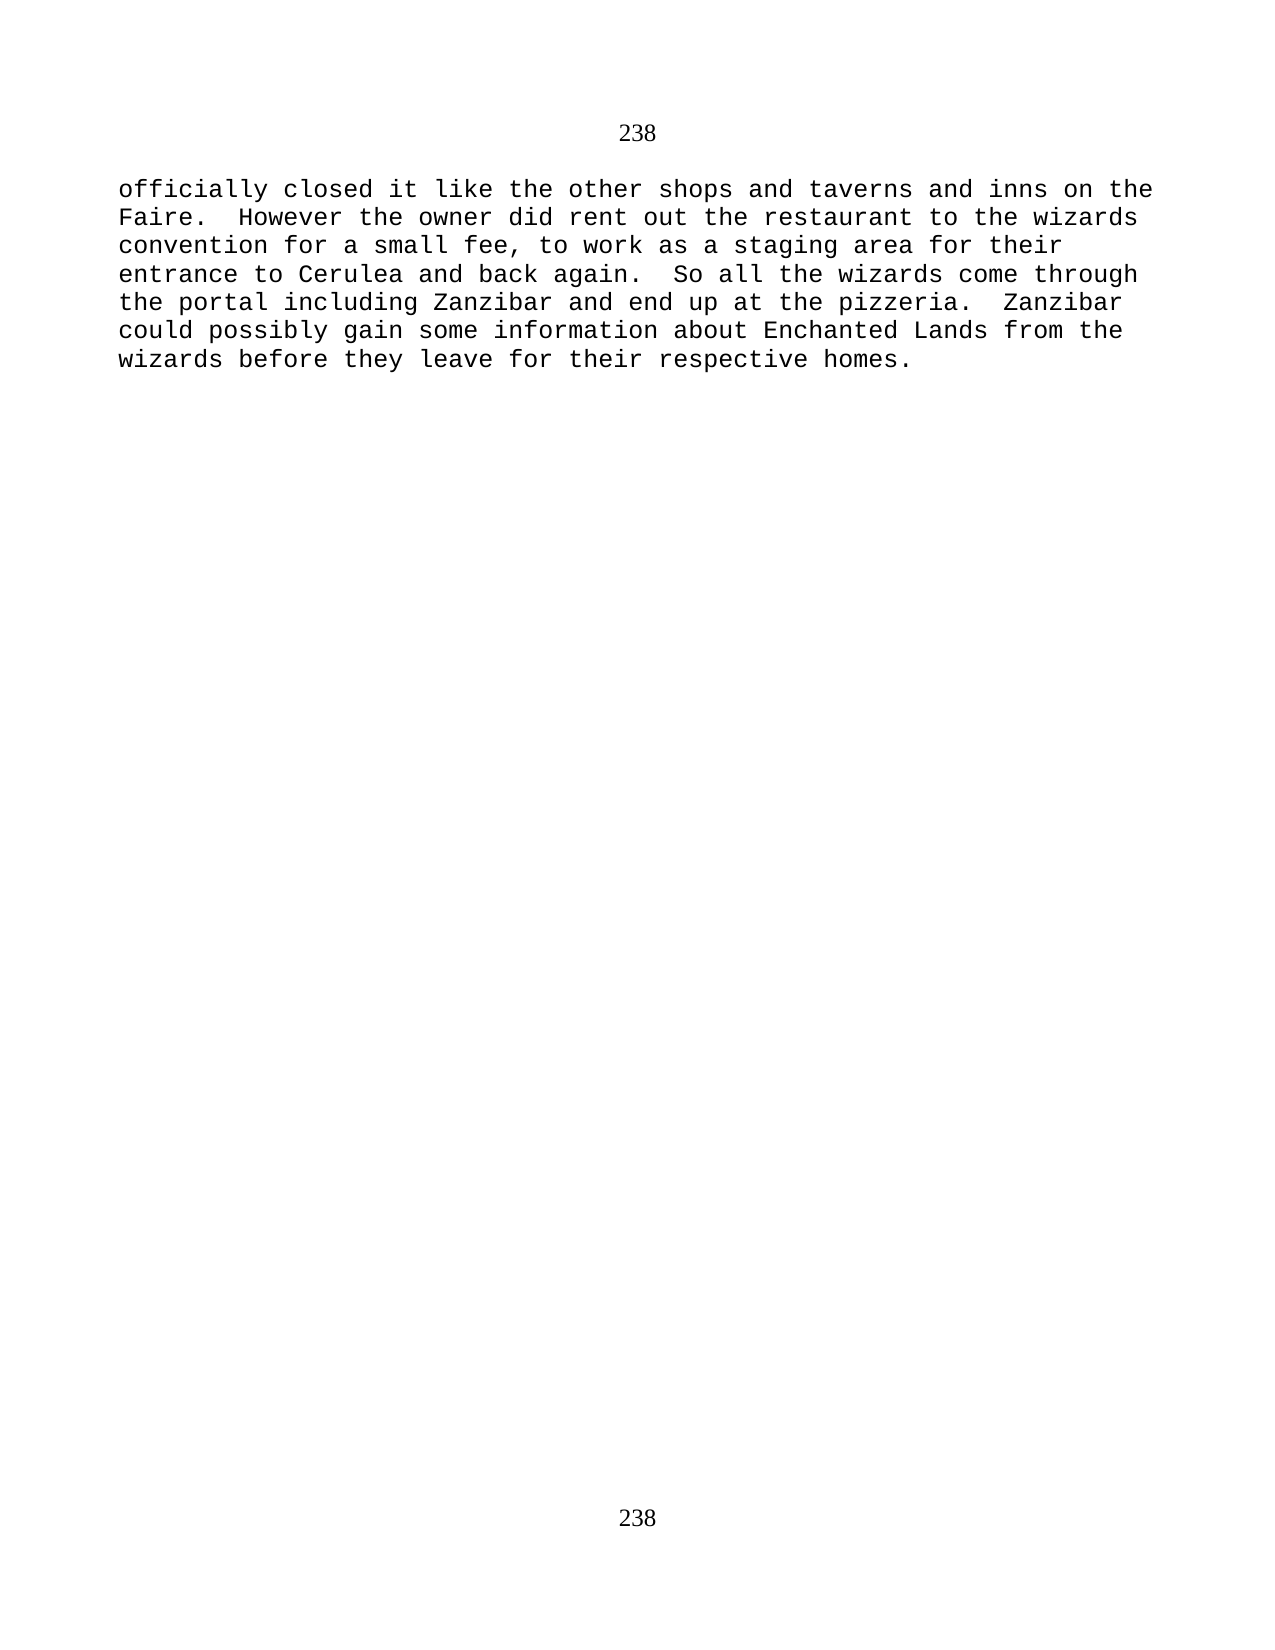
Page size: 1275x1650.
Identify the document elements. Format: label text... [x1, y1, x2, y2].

text officially closed it like the other shops and taverns and inns on the Faire. However the owner did rent out the restaurant to the wizards convention for a small fee, to work as a staging area for their entrance to Cerulea and back again. So all the wizards come through the portal including Zanzibar and end up at the pizzeria. Zanzibar could possibly gain some information about Enchanted Lands from the wizards before they leave for their respective homes. [118, 176, 1157, 375]
